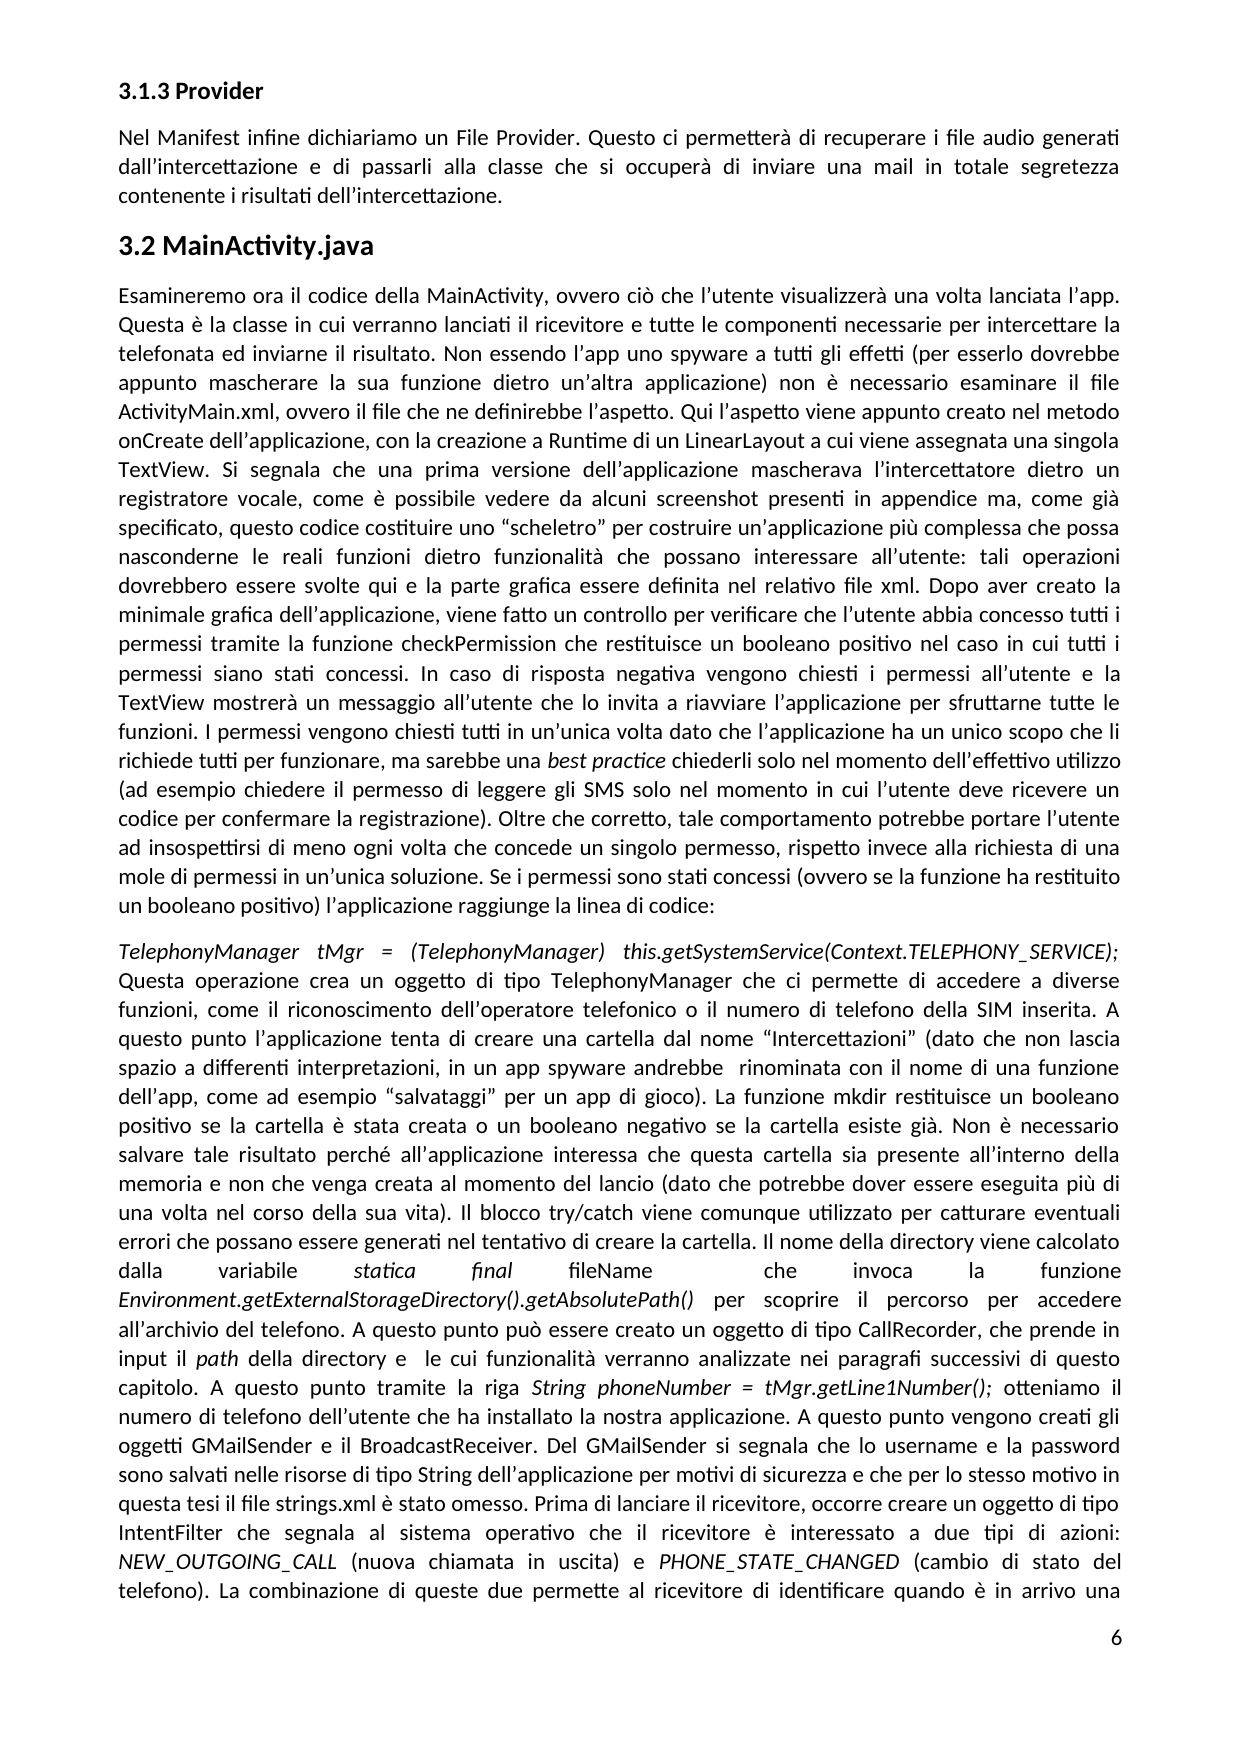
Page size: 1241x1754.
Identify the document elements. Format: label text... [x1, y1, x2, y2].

text TelephonyManager tMgr = (TelephonyManager) this.getSystemService(Context.TELEPHONY_SERVICE); Questa operazione crea un oggetto di tipo TelephonyManager che ci permette di accedere a diverse funzioni, come il riconoscimento dell’operatore telefonico o il numero di telefono della SIM inserita. A questo punto l’applicazione tenta di creare una cartella dal nome “Intercettazioni” (dato che non lascia spazio a differenti interpretazioni, in un app spyware andrebbe rinominata con il nome di una funzione dell’app, come ad esempio “salvataggi” per un app di gioco). La funzione mkdir restituisce un booleano positivo se la cartella è stata creata o un booleano negativo se la cartella esiste già. Non è necessario salvare tale risultato perché all’applicazione interessa che questa cartella sia presente all’interno della memoria e non che venga creata al momento del lancio (dato che potrebbe dover essere eseguita più di una volta nel corso della sua vita). Il blocco try/catch viene comunque utilizzato per catturare eventuali errori che possano essere generati nel tentativo di creare la cartella. Il nome della directory viene calcolato dalla variabile statica final fileName che invoca la funzione Environment.getExternalStorageDirectory().getAbsolutePath() per scoprire il percorso per accedere all’archivio del telefono. A questo punto può essere creato un oggetto di tipo CallRecorder, che prende in input il path della directory e le cui funzionalità verranno analizzate nei paragrafi successivi di questo capitolo. A questo punto tramite la riga String phoneNumber = tMgr.getLine1Number(); otteniamo il numero di telefono dell’utente che ha installato la nostra applicazione. A questo punto vengono creati gli oggetti GMailSender e il BroadcastReceiver. Del GMailSender si segnala che lo username e la password sono salvati nelle risorse di tipo String dell’applicazione per motivi di sicurezza e che per lo stesso motivo in questa tesi il file strings.xml è stato omesso. Prima di lanciare il ricevitore, occorre creare un oggetto di tipo IntentFilter che segnala al sistema operativo che il ricevitore è interessato a due tipi di azioni: NEW_OUTGOING_CALL (nuova chiamata in uscita) e PHONE_STATE_CHANGED (cambio di stato del telefono). La combinazione di queste due permette al ricevitore di identificare quando è in arrivo una [118, 937, 1122, 1604]
text Nel Manifest infine dichiariamo un File Provider. Questo ci permetterà di recuperare i file audio generati dall’intercettazione e di passarli alla classe che si occuperà di inviare una mail in totale segretezza contenente i risultati dell’intercettazione. [118, 123, 1122, 209]
text Esamineremo ora il codice della MainActivity, ovvero ciò che l’utente visualizzerà una volta lanciata l’app. Questa è la classe in cui verranno lanciati il ricevitore e tutte le componenti necessarie per intercettare la telefonata ed inviarne il risultato. Non essendo l’app uno spyware a tutti gli effetti (per esserlo dovrebbe appunto mascherare la sua funzione dietro un’altra applicazione) non è necessario esaminare il file ActivityMain.xml, ovvero il file che ne definirebbe l’aspetto. Qui l’aspetto viene appunto creato nel metodo onCreate dell’applicazione, con la creazione a Runtime di un LinearLayout a cui viene assegnata una singola TextView. Si segnala che una prima versione dell’applicazione mascherava l’intercettatore dietro un registratore vocale, come è possibile vedere da alcuni screenshot presenti in appendice ma, come già specificato, questo codice costituire uno “scheletro” per costruire un’applicazione più complessa che possa nasconderne le reali funzioni dietro funzionalità che possano interessare all’utente: tali operazioni dovrebbero essere svolte qui e la parte grafica essere definita nel relativo file xml. Dopo aver creato la minimale grafica dell’applicazione, viene fatto un controllo per verificare che l’utente abbia concesso tutti i permessi tramite la funzione checkPermission che restituisce un booleano positivo nel caso in cui tutti i permessi siano stati concessi. In caso di risposta negativa vengono chiesti i permessi all’utente e la TextView mostrerà un messaggio all’utente che lo invita a riavviare l’applicazione per sfruttarne tutte le funzioni. I permessi vengono chiesti tutti in un’unica volta dato che l’applicazione ha un unico scopo che li richiede tutti per funzionare, ma sarebbe una best practice chiederli solo nel momento dell’effettivo utilizzo (ad esempio chiedere il permesso di leggere gli SMS solo nel momento in cui l’utente deve ricevere un codice per confermare la registrazione). Oltre che corretto, tale comportamento potrebbe portare l’utente ad insospettirsi di meno ogni volta che concede un singolo permesso, rispetto invece alla richiesta di una mole di permessi in un’unica soluzione. Se i permessi sono stati concessi (ovvero se la funzione ha restituito un booleano positivo) l’applicazione raggiunge la linea di codice: [118, 281, 1122, 919]
text 3.2 MainActivity.java [118, 227, 1122, 263]
text 3.1.3 Provider [118, 75, 1122, 106]
